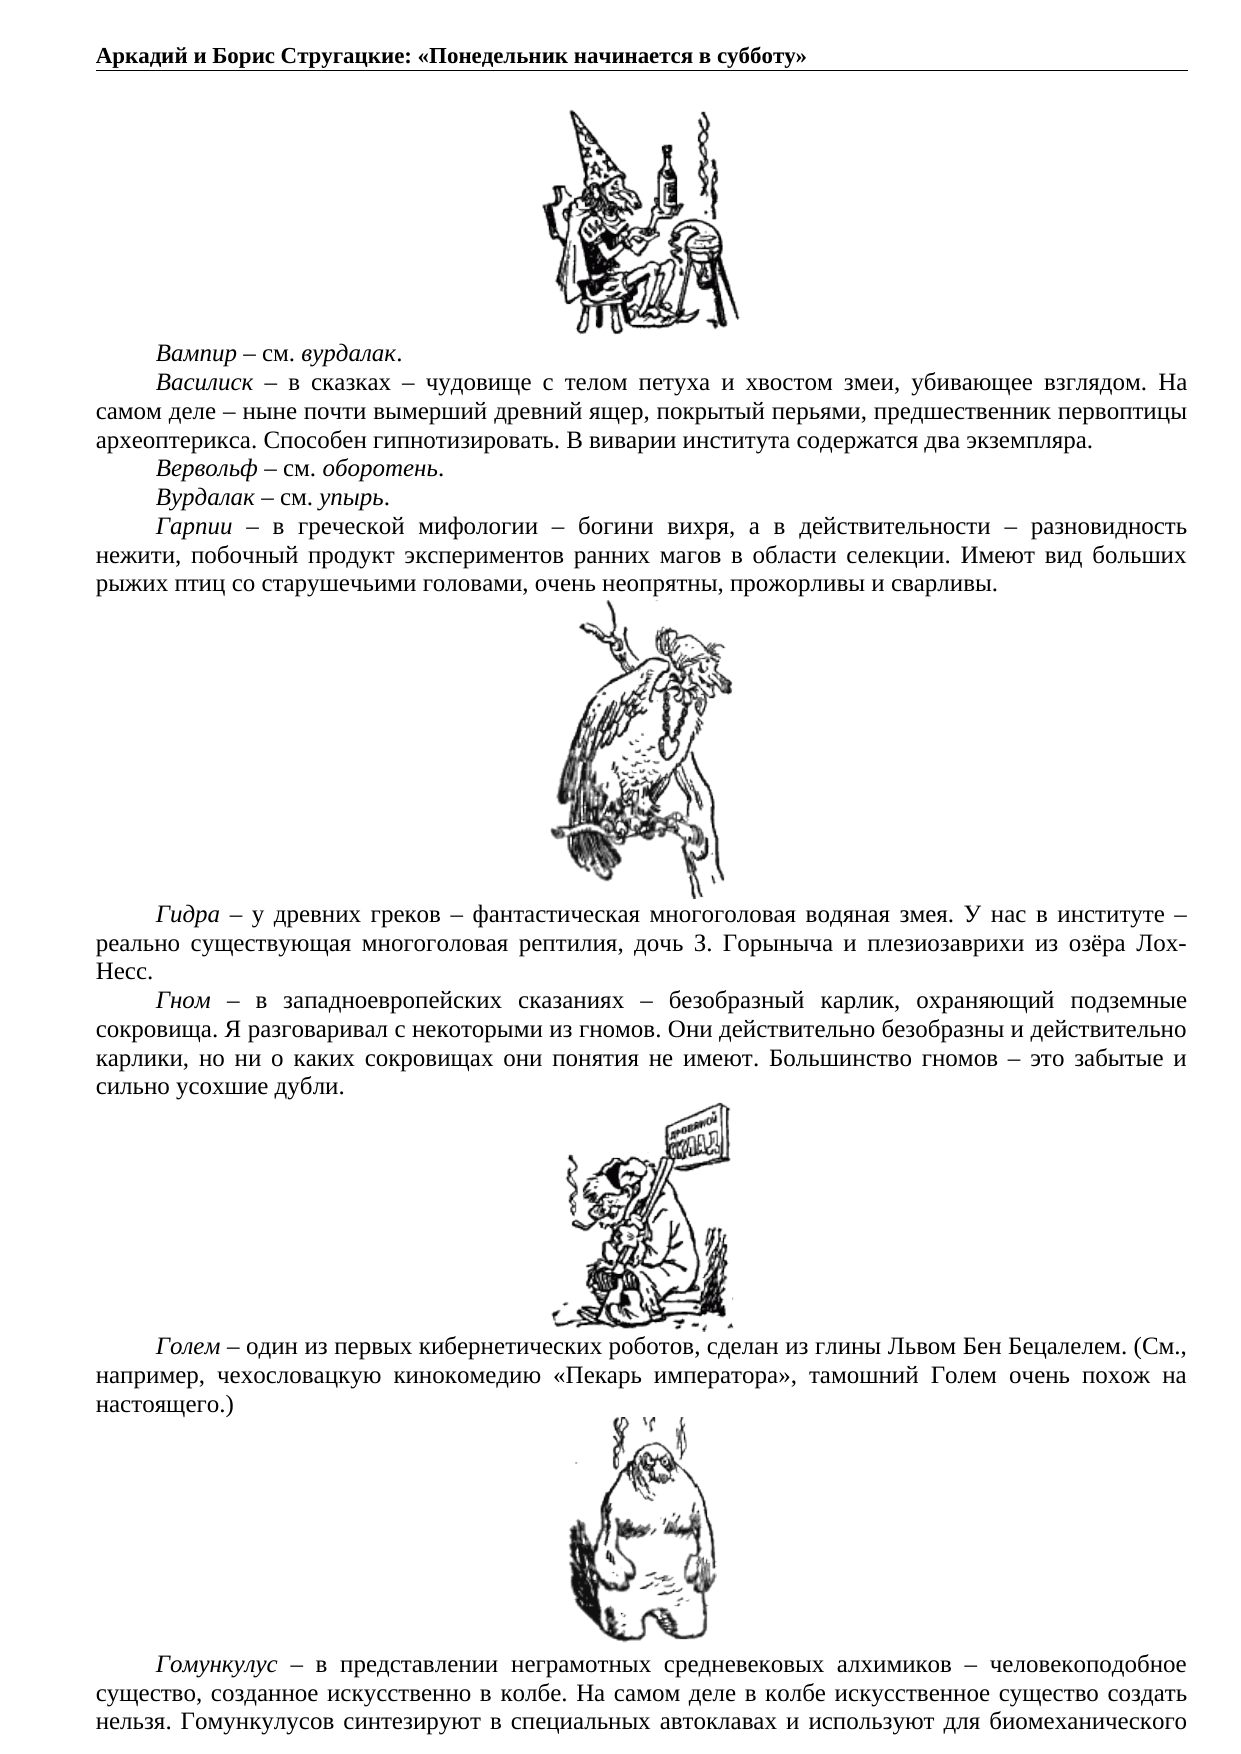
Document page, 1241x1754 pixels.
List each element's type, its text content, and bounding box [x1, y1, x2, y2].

text Гидра – у древних греков – фантастическая многоголовая водяная змея. У нас в институте – реально существующая многоголовая рептилия, дочь З. Горыныча и плезиозаврихи из озёра Лох-Несс. [96, 899, 1188, 985]
text Василиск – в сказках – чудовище с телом петуха и хвостом змеи, убивающее взглядом. На самом деле – ныне почти вымерший древний ящер, покрытый перьями, предшественник первоптицы археоптерикса. Способен гипнотизировать. В виварии института содержатся два экземпляра. [96, 367, 1188, 453]
text Гомункулус – в представлении неграмотных средневековых алхимиков – человекоподобное существо, созданное искусственно в колбе. На самом деле в колбе искусственное существо создать нельзя. Гомункулусов синтезируют в специальных автоклавах и используют для биомеханического [96, 1649, 1188, 1735]
text Вурдалак – см. упырь. [96, 482, 1188, 511]
text Гном – в западноевропейских сказаниях – безобразный карлик, охраняющий подземные сокровища. Я разговаривал с некоторыми из гномов. Они действительно безобразны и действительно карлики, но ни о каких сокровищах они понятия не имеют. Большинство гномов – это забытые и сильно усохшие дубли. [96, 985, 1188, 1100]
text Вампир – см. вурдалак. [96, 338, 1188, 367]
text Вервольф – см. оборотень. [96, 453, 1188, 482]
text Голем – один из первых кибернетических роботов, сделан из глины Львом Бен Бецалелем. (См., например, чехословацкую кинокомедию «Пекарь императора», тамошний Голем очень похож на настоящего.) [96, 1331, 1188, 1418]
text Гарпии – в греческой мифологии – богини вихря, а в действительности – разновидность нежити, побочный продукт экспериментов ранних магов в области селекции. Имеют вид больших рыжих птиц со старушечьими головами, очень неопрятны, прожорливы и сварливы. [96, 511, 1188, 597]
